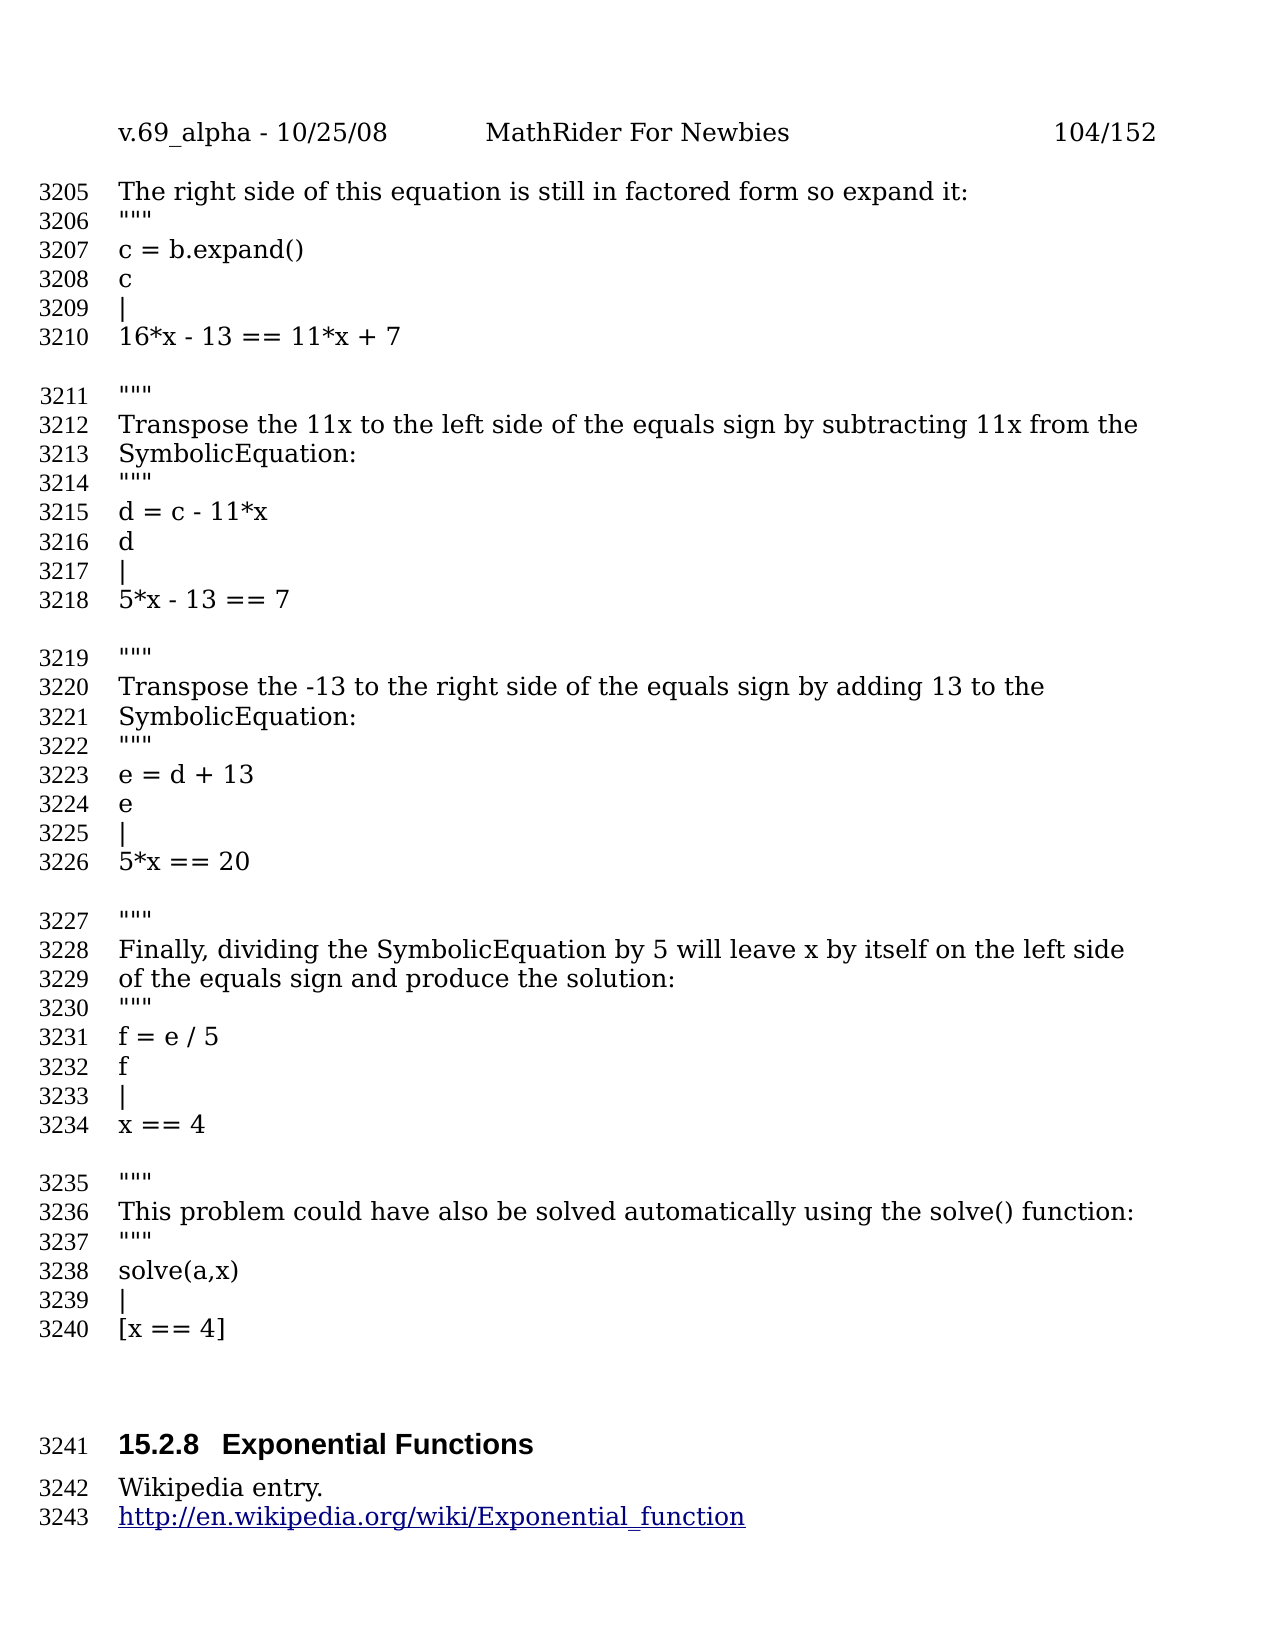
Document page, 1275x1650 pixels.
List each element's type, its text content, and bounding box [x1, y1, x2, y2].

text """ [118, 381, 1157, 410]
text e = d + 13 [118, 760, 1157, 789]
text c = b.expand() [118, 235, 1157, 264]
text f = e / 5 [118, 1023, 1157, 1052]
text solve(a,x) [118, 1256, 1157, 1285]
text Finally, dividing the SymbolicEquation by 5 will leave x by itself on the left side of the equals sign and produce the solution: [118, 935, 1157, 993]
text The right side of this equation is still in factored form so expand it: [118, 177, 1157, 206]
text d = c - 11*x [118, 498, 1157, 527]
text | [118, 556, 1157, 585]
text [x == 4] [118, 1314, 1157, 1343]
text d [118, 527, 1157, 556]
text | [118, 818, 1157, 848]
text This problem could have also be solved automatically using the solve() function: [118, 1198, 1157, 1227]
text """ [118, 993, 1157, 1023]
text http://en.wikipedia.org/wiki/Exponential_function [118, 1502, 1157, 1531]
text 16*x - 13 == 11*x + 7 [118, 323, 1157, 352]
text 5*x - 13 == 7 [118, 585, 1157, 614]
text e [118, 789, 1157, 818]
text x == 4 [118, 1110, 1157, 1139]
text """ [118, 643, 1157, 673]
text Transpose the -13 to the right side of the equals sign by adding 13 to the SymbolicEquation: [118, 673, 1157, 731]
text | [118, 1285, 1157, 1314]
text 5*x == 20 [118, 848, 1157, 877]
text """ [118, 731, 1157, 760]
subtitle Exponential Functions [118, 1427, 1157, 1460]
text f [118, 1052, 1157, 1081]
text """ [118, 1227, 1157, 1256]
text """ [118, 1168, 1157, 1198]
text """ [118, 468, 1157, 498]
text c [118, 264, 1157, 293]
text """ [118, 906, 1157, 935]
text """ [118, 206, 1157, 235]
text | [118, 1081, 1157, 1110]
text | [118, 293, 1157, 323]
text Transpose the 11x to the left side of the equals sign by subtracting 11x from the SymbolicEquation: [118, 410, 1157, 468]
text Wikipedia entry. [118, 1473, 1157, 1502]
